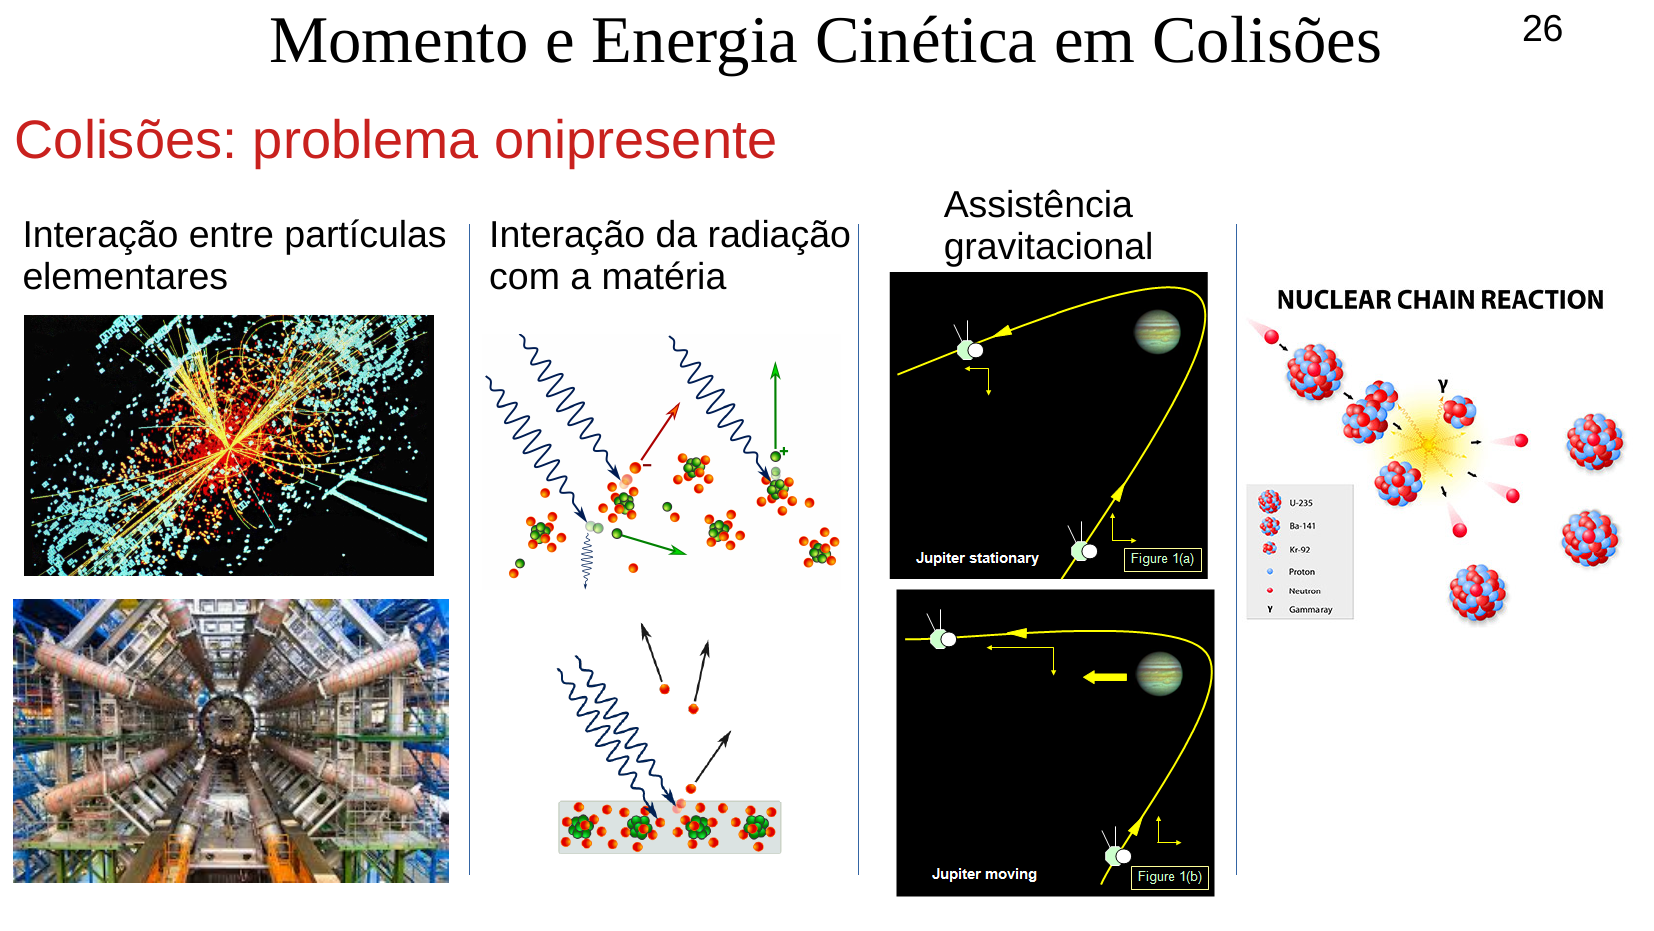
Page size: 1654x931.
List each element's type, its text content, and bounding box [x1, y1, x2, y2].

picture [482, 334, 841, 590]
picture [13, 599, 449, 883]
picture [536, 602, 801, 867]
picture [1242, 287, 1633, 628]
picture [24, 315, 434, 576]
text_box Momento e Energia Cinética em Colisões [254, 0, 1400, 99]
text_box Assistência gravitacional [929, 176, 1169, 276]
text_box Colisões: problema onipresente [0, 102, 1654, 178]
picture [884, 265, 1222, 904]
text_box Interação entre partículas elementares [7, 205, 462, 305]
text_box Interação da radiação com a matéria [474, 205, 866, 305]
text_box 29 [1507, 0, 1654, 71]
